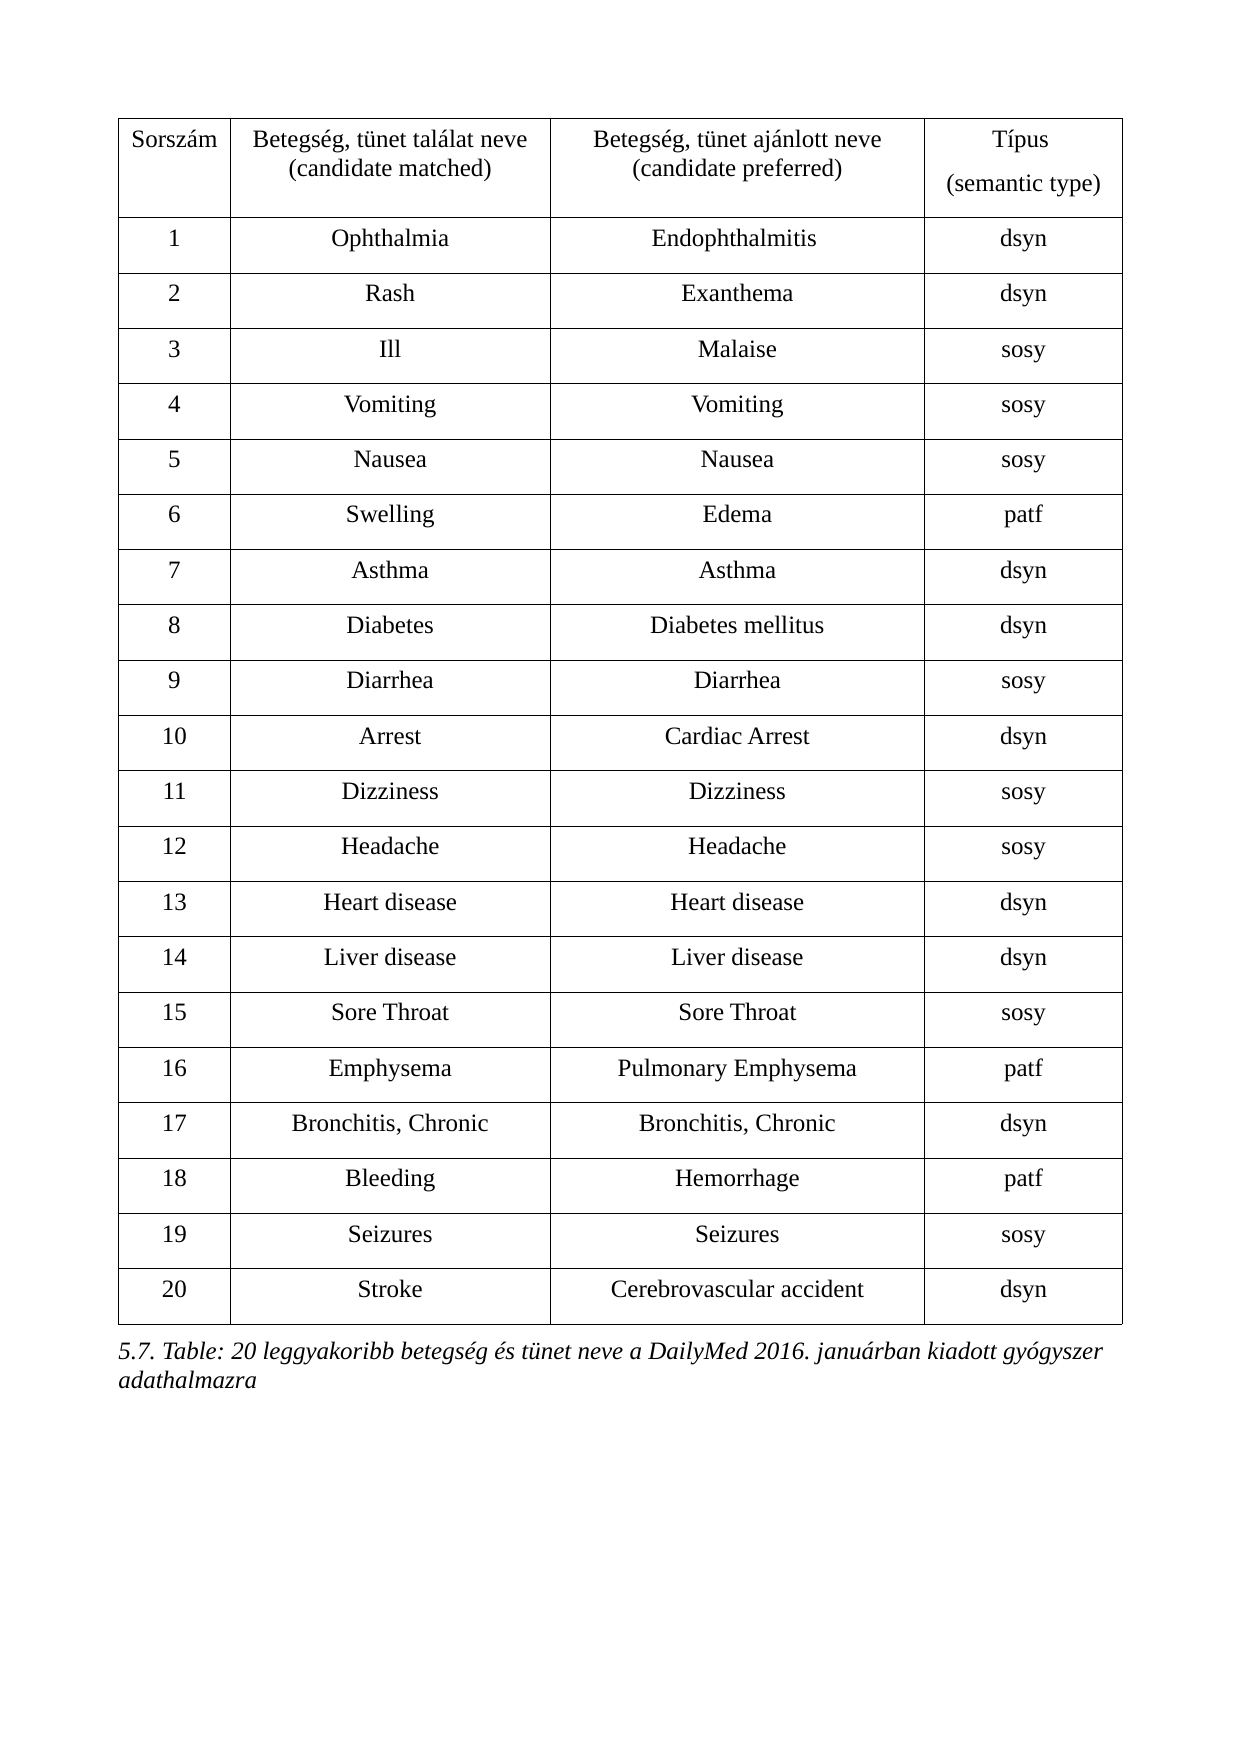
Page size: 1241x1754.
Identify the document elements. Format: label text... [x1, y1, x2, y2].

table_header Betegség, tünet találat neve (candidate matched) [231, 119, 550, 217]
table_cell Diarrhea [551, 661, 924, 715]
table_cell Liver disease [551, 937, 924, 992]
table_cell Vomiting [231, 384, 550, 438]
table_cell sosy [925, 993, 1122, 1047]
table_cell Cardiac Arrest [551, 716, 924, 770]
table_cell sosy [925, 440, 1122, 494]
table_cell Ophthalmia [231, 218, 550, 272]
table_cell Diarrhea [231, 661, 550, 715]
table_cell Malaise [551, 329, 924, 383]
table_cell Headache [231, 827, 550, 881]
table_cell dsyn [925, 605, 1122, 660]
table_cell Asthma [231, 550, 550, 604]
table_cell Headache [551, 827, 924, 881]
table_cell Diabetes [231, 605, 550, 660]
table_cell 2 [119, 274, 230, 328]
table_cell Vomiting [551, 384, 924, 438]
table_cell Asthma [551, 550, 924, 604]
table_cell patf [925, 495, 1122, 549]
table_cell 8 [119, 605, 230, 660]
table_cell Edema [551, 495, 924, 549]
table_cell dsyn [925, 274, 1122, 328]
table_cell Endophthalmitis [551, 218, 924, 272]
table_cell patf [925, 1159, 1122, 1213]
table_cell dsyn [925, 218, 1122, 272]
table_cell sosy [925, 771, 1122, 826]
text 5.7. Table: 20 leggyakoribb betegség és tünet neve a DailyMed 2016. januárban kiadott gyógyszer adathalmazra [118, 1336, 1122, 1393]
table_cell Arrest [231, 716, 550, 770]
table_cell Liver disease [231, 937, 550, 992]
table_cell dsyn [925, 1103, 1122, 1157]
table_cell Bronchitis, Chronic [231, 1103, 550, 1157]
table_cell Seizures [231, 1214, 550, 1268]
table_cell Stroke [231, 1269, 550, 1323]
table_cell dsyn [925, 882, 1122, 936]
table_cell sosy [925, 661, 1122, 715]
table_cell 10 [119, 716, 230, 770]
table_cell Bronchitis, Chronic [551, 1103, 924, 1157]
table_cell 12 [119, 827, 230, 881]
table_cell sosy [925, 1214, 1122, 1268]
table_cell 9 [119, 661, 230, 715]
table_cell Hemorrhage [551, 1159, 924, 1213]
table_cell Dizziness [551, 771, 924, 826]
table_cell Seizures [551, 1214, 924, 1268]
table_cell Swelling [231, 495, 550, 549]
table_cell sosy [925, 329, 1122, 383]
table_cell Pulmonary Emphysema [551, 1048, 924, 1102]
table_header Sorszám [119, 119, 230, 217]
table_cell 7 [119, 550, 230, 604]
table_cell 1 [119, 218, 230, 272]
table_cell 13 [119, 882, 230, 936]
table_cell 15 [119, 993, 230, 1047]
table_cell 6 [119, 495, 230, 549]
table_cell 19 [119, 1214, 230, 1268]
table_cell Exanthema [551, 274, 924, 328]
table_cell Sore Throat [231, 993, 550, 1047]
table_cell Ill [231, 329, 550, 383]
table_cell 17 [119, 1103, 230, 1157]
table_cell Heart disease [231, 882, 550, 936]
table_header Típus (semantic type) [925, 119, 1122, 217]
table_cell Heart disease [551, 882, 924, 936]
table_cell dsyn [925, 550, 1122, 604]
table_cell 16 [119, 1048, 230, 1102]
table_cell Bleeding [231, 1159, 550, 1213]
table_cell Diabetes mellitus [551, 605, 924, 660]
table_cell Cerebrovascular accident [551, 1269, 924, 1323]
table_cell Sore Throat [551, 993, 924, 1047]
table_cell 20 [119, 1269, 230, 1323]
table_cell dsyn [925, 716, 1122, 770]
table_cell Rash [231, 274, 550, 328]
table_cell Dizziness [231, 771, 550, 826]
table_cell Nausea [551, 440, 924, 494]
table_header Betegség, tünet ajánlott neve (candidate preferred) [551, 119, 924, 217]
table_cell dsyn [925, 937, 1122, 992]
table_cell sosy [925, 827, 1122, 881]
table_cell 4 [119, 384, 230, 438]
table_cell patf [925, 1048, 1122, 1102]
table_cell 14 [119, 937, 230, 992]
table_cell dsyn [925, 1269, 1122, 1323]
table_cell 11 [119, 771, 230, 826]
table_cell 3 [119, 329, 230, 383]
table_cell Emphysema [231, 1048, 550, 1102]
table_cell 18 [119, 1159, 230, 1213]
table_cell 5 [119, 440, 230, 494]
table_cell Nausea [231, 440, 550, 494]
table_cell sosy [925, 384, 1122, 438]
